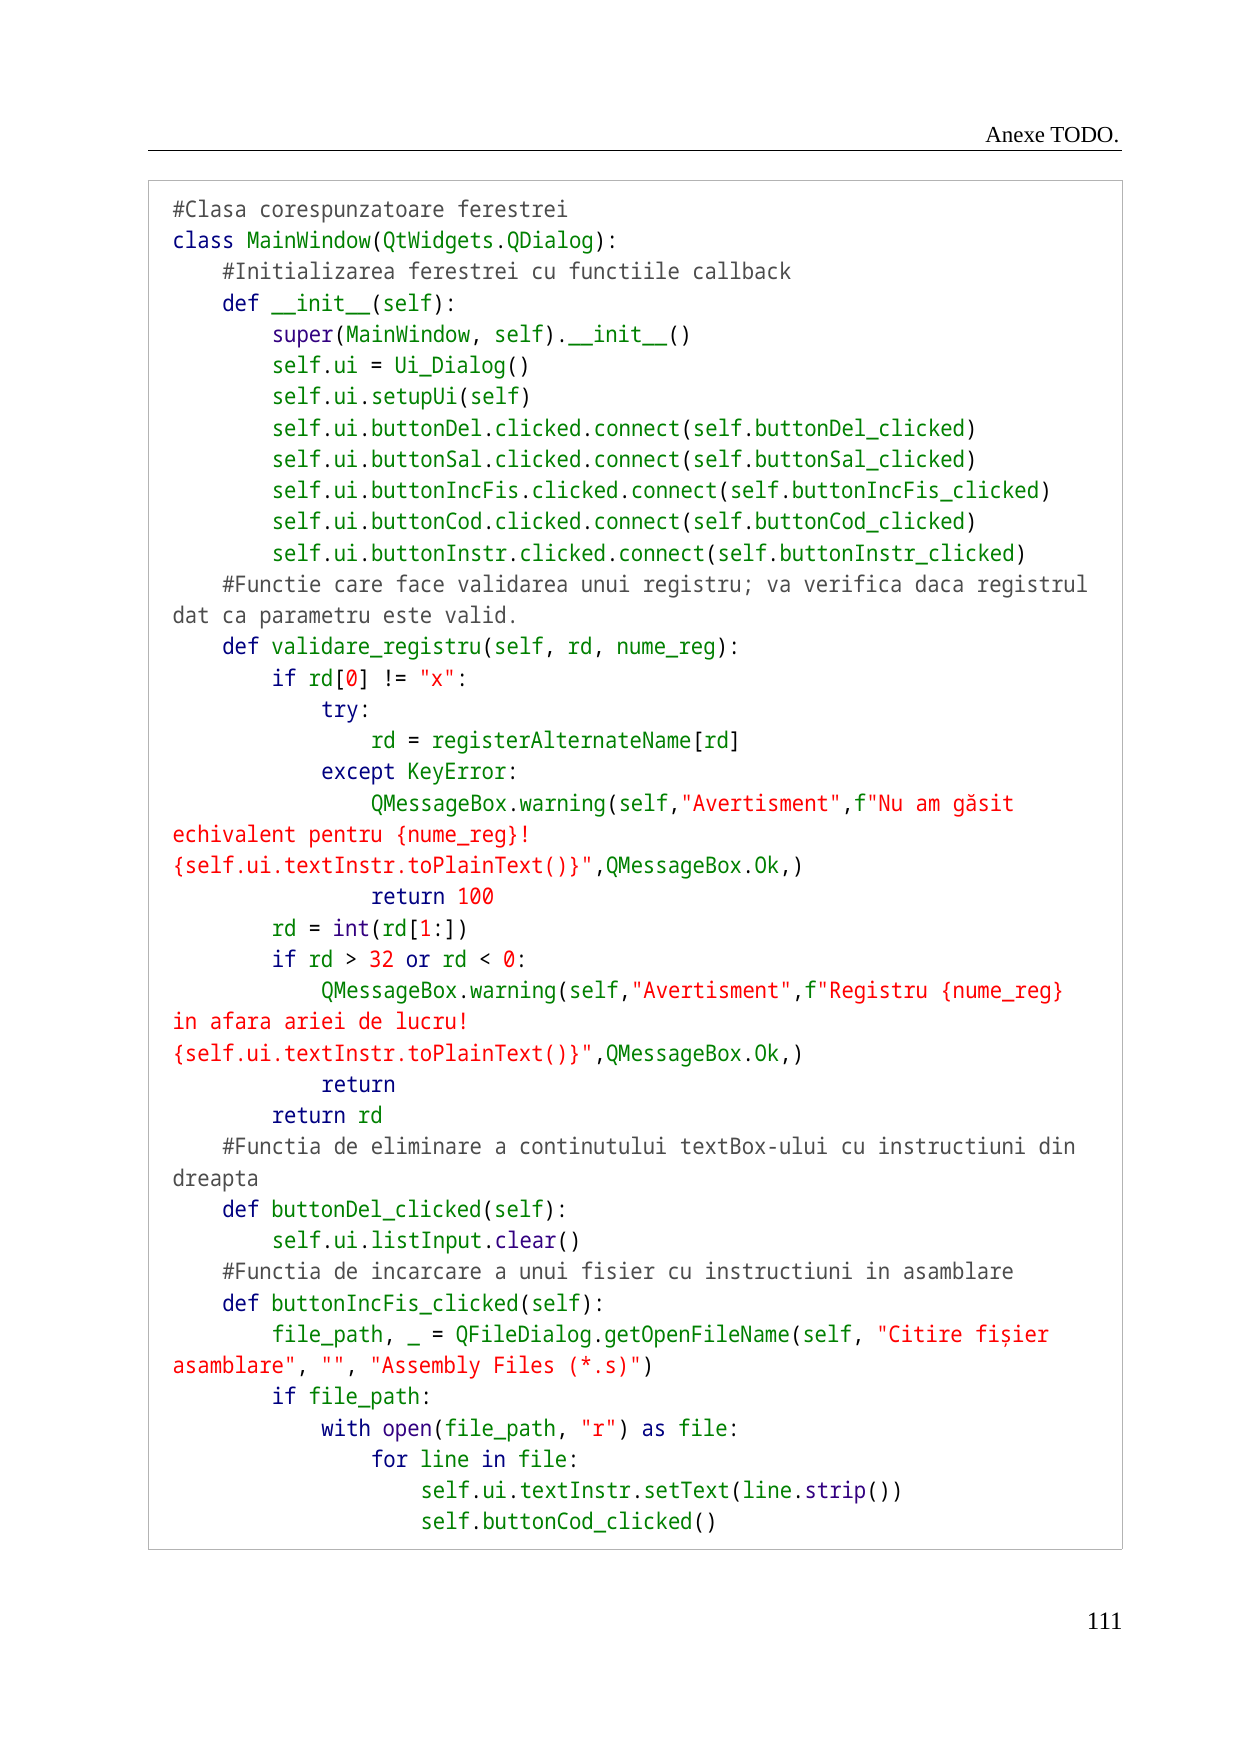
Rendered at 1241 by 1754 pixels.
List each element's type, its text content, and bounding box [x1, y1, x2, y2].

text self.ui.buttonDel.clicked.connect(self.buttonDel_clicked) [149, 399, 1122, 430]
text super(MainWindow, self).__init__() [149, 305, 1122, 336]
text self.ui.listInput.clear() [149, 1211, 1122, 1243]
text #Functia de eliminare a continutului textBox-ului cu instructiuni din dreapta [149, 1118, 1122, 1180]
text if rd > 32 or rd < 0: [149, 930, 1122, 961]
text def buttonIncFis_clicked(self): [149, 1274, 1122, 1305]
text return [149, 1055, 1122, 1086]
text with open(file_path, "r") as file: [149, 1399, 1122, 1430]
text try: [149, 680, 1122, 711]
text file_path, _ = QFileDialog.getOpenFileName(self, "Citire fișier asamblare", "", "Assembly Files (*.s)") [149, 1305, 1122, 1368]
text self.ui.buttonSal.clicked.connect(self.buttonSal_clicked) [149, 430, 1122, 461]
text self.ui.buttonCod.clicked.connect(self.buttonCod_clicked) [149, 493, 1122, 524]
text self.ui.setupUi(self) [149, 368, 1122, 399]
text def __init__(self): [149, 274, 1122, 305]
text QMessageBox.warning(self,"Avertisment",f"Registru {nume_reg} in afara ariei de lucru! {self.ui.textInstr.toPlainText()}",QMessageBox.Ok,) [149, 961, 1122, 1055]
text if file_path: [149, 1368, 1122, 1399]
text def buttonDel_clicked(self): [149, 1180, 1122, 1211]
text self.ui.buttonInstr.clicked.connect(self.buttonInstr_clicked) [149, 524, 1122, 555]
text QMessageBox.warning(self,"Avertisment",f"Nu am găsit echivalent pentru {nume_reg}! {self.ui.textInstr.toPlainText()}",QMessageBox.Ok,) [149, 774, 1122, 868]
text def validare_registru(self, rd, nume_reg): [149, 618, 1122, 649]
text rd = registerAlternateName[rd] [149, 711, 1122, 743]
text #Functia de incarcare a unui fisier cu instructiuni in asamblare [149, 1243, 1122, 1274]
text return 100 [149, 868, 1122, 899]
text rd = int(rd[1:]) [149, 899, 1122, 930]
text class MainWindow(QtWidgets.QDialog): [149, 211, 1122, 243]
text #Functie care face validarea unui registru; va verifica daca registrul dat ca parametru este valid. [149, 555, 1122, 618]
text except KeyError: [149, 743, 1122, 774]
text #Initializarea ferestrei cu functiile callback [149, 243, 1122, 274]
text self.ui.textInstr.setText(line.strip()) [149, 1461, 1122, 1493]
text self.ui = Ui_Dialog() [149, 336, 1122, 368]
text self.buttonCod_clicked() [149, 1493, 1122, 1549]
text for line in file: [149, 1430, 1122, 1461]
text return rd [149, 1086, 1122, 1118]
text #Clasa corespunzatoare ferestrei [149, 181, 1122, 211]
text if rd[0] != "x": [149, 649, 1122, 680]
text self.ui.buttonIncFis.clicked.connect(self.buttonIncFis_clicked) [149, 461, 1122, 493]
